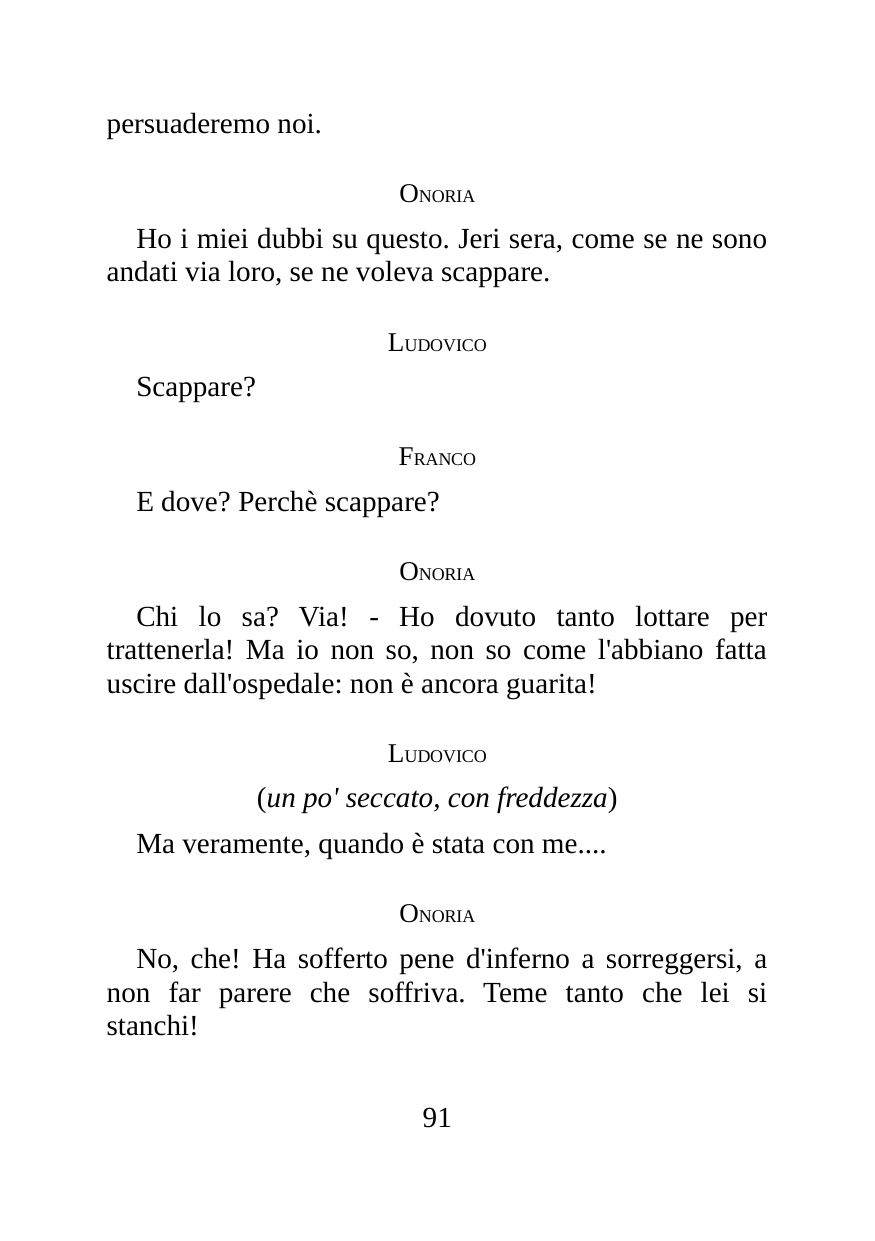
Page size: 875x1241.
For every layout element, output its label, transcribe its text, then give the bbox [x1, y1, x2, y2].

text Onoria [106, 897, 768, 929]
text No, che! Ha sofferto pene d'inferno a sorreggersi, a non far parere che soffriva. Teme tanto che lei si stanchi! [106, 941, 768, 1042]
text Ma veramente, quando è stata con me.... [106, 826, 768, 860]
text Ludovico [106, 326, 768, 357]
text Chi lo sa? Via! - Ho dovuto tanto lottare per trattenerla! Ma io non so, non so come l'abbiano fatta uscire dall'ospedale: non è ancora guarita! [106, 599, 768, 699]
text Onoria [106, 555, 768, 586]
text (un po' seccato, con freddezza) [106, 780, 768, 814]
text E dove? Perchè scappare? [106, 484, 768, 517]
text Onoria [106, 177, 768, 208]
text persuaderemo noi. [106, 106, 768, 140]
text Franco [106, 440, 768, 471]
text Ludovico [106, 737, 768, 768]
text Ho i miei dubbi su questo. Jeri sera, come se ne sono andati via loro, se ne voleva scappare. [106, 221, 768, 288]
text Scappare? [106, 369, 768, 403]
